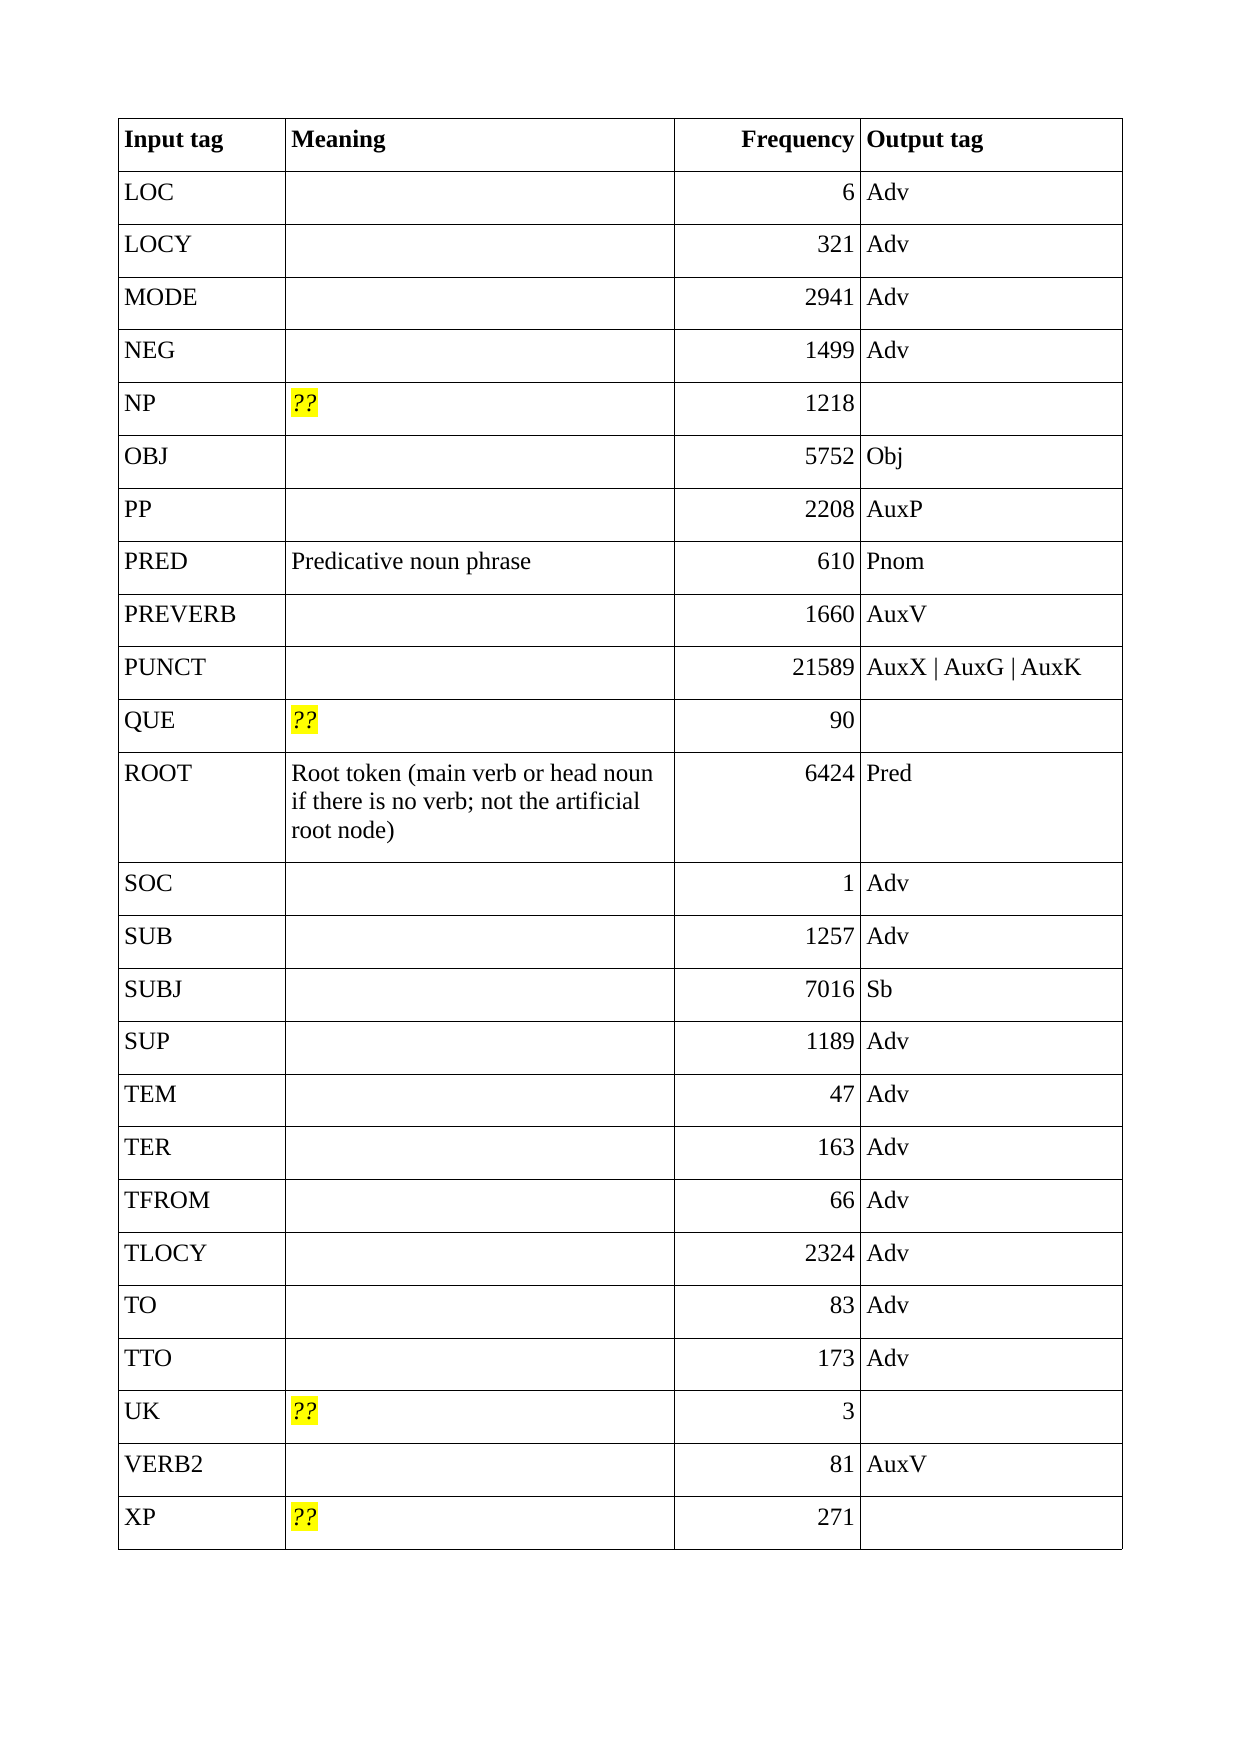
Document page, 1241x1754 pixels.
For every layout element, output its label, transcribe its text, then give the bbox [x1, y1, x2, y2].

table_header Input tag [119, 119, 285, 171]
table_cell AuxV [861, 1444, 1122, 1496]
table_cell 271 [675, 1497, 860, 1549]
table_cell XP [119, 1497, 285, 1549]
table_cell 83 [675, 1286, 860, 1337]
table_cell [861, 383, 1122, 435]
table_cell ?? [286, 1497, 674, 1549]
table_cell PREVERB [119, 595, 285, 646]
table_cell PP [119, 489, 285, 541]
table_cell Adv [861, 1022, 1122, 1073]
table_cell [286, 489, 674, 541]
table_cell Root token (main verb or head noun if there is no verb; not the artificial root node) [286, 753, 674, 862]
table_cell QUE [119, 700, 285, 752]
table_cell NP [119, 383, 285, 435]
table_header Meaning [286, 119, 674, 171]
table_header Output tag [861, 119, 1122, 171]
table_cell MODE [119, 278, 285, 329]
table_cell 5752 [675, 436, 860, 488]
table_cell Adv [861, 1339, 1122, 1390]
table_cell 1499 [675, 330, 860, 382]
table_cell Obj [861, 436, 1122, 488]
table_cell 2324 [675, 1233, 860, 1285]
table_cell 21589 [675, 647, 860, 699]
table_cell PRED [119, 542, 285, 593]
table_cell TEM [119, 1075, 285, 1126]
table_cell UK [119, 1391, 285, 1443]
table_cell PUNCT [119, 647, 285, 699]
table_cell [286, 1233, 674, 1285]
table_cell 47 [675, 1075, 860, 1126]
table_cell [286, 916, 674, 968]
table_cell Adv [861, 278, 1122, 329]
table_cell 2941 [675, 278, 860, 329]
table_cell SOC [119, 863, 285, 915]
table_cell TTO [119, 1339, 285, 1390]
table_cell TER [119, 1127, 285, 1179]
table_cell 81 [675, 1444, 860, 1496]
table_cell 7016 [675, 969, 860, 1021]
table_cell 610 [675, 542, 860, 593]
table_cell [286, 969, 674, 1021]
table_cell 173 [675, 1339, 860, 1390]
table_cell [286, 436, 674, 488]
table_cell 1660 [675, 595, 860, 646]
table_cell ?? [286, 383, 674, 435]
table_cell AuxX | AuxG | AuxK [861, 647, 1122, 699]
table_cell Adv [861, 225, 1122, 277]
table_cell [286, 172, 674, 224]
table_cell [861, 1497, 1122, 1549]
table_cell [286, 595, 674, 646]
table_cell Sb [861, 969, 1122, 1021]
table_header Frequency [675, 119, 860, 171]
table_cell TFROM [119, 1180, 285, 1232]
table_cell LOC [119, 172, 285, 224]
table_cell [286, 1180, 674, 1232]
table_cell 1 [675, 863, 860, 915]
table_cell LOCY [119, 225, 285, 277]
table_cell ROOT [119, 753, 285, 862]
table_cell 321 [675, 225, 860, 277]
table_cell Pred [861, 753, 1122, 862]
table_cell TO [119, 1286, 285, 1337]
table_cell 6424 [675, 753, 860, 862]
table_cell Adv [861, 916, 1122, 968]
table_cell AuxV [861, 595, 1122, 646]
table_cell [286, 225, 674, 277]
table_cell Adv [861, 330, 1122, 382]
table_cell OBJ [119, 436, 285, 488]
table_cell Pnom [861, 542, 1122, 593]
table_cell 90 [675, 700, 860, 752]
table_cell [286, 863, 674, 915]
table_cell 2208 [675, 489, 860, 541]
table_cell 163 [675, 1127, 860, 1179]
table_cell 6 [675, 172, 860, 224]
table_cell [286, 1444, 674, 1496]
table_cell [286, 1075, 674, 1126]
table_cell 1218 [675, 383, 860, 435]
table_cell [286, 647, 674, 699]
table_cell [861, 700, 1122, 752]
table_cell [861, 1391, 1122, 1443]
table_cell Adv [861, 1286, 1122, 1337]
table_cell [286, 1286, 674, 1337]
table_cell VERB2 [119, 1444, 285, 1496]
table_cell Adv [861, 172, 1122, 224]
table_cell TLOCY [119, 1233, 285, 1285]
table_cell Adv [861, 1127, 1122, 1179]
table_cell Adv [861, 1075, 1122, 1126]
table_cell SUBJ [119, 969, 285, 1021]
table_cell Adv [861, 863, 1122, 915]
table_cell ?? [286, 1391, 674, 1443]
table_cell 66 [675, 1180, 860, 1232]
table_cell Adv [861, 1233, 1122, 1285]
table_cell SUB [119, 916, 285, 968]
table_cell 1257 [675, 916, 860, 968]
table_cell 3 [675, 1391, 860, 1443]
table_cell ?? [286, 700, 674, 752]
table_cell Adv [861, 1180, 1122, 1232]
table_cell [286, 330, 674, 382]
table_cell [286, 278, 674, 329]
table_cell Predicative noun phrase [286, 542, 674, 593]
table_cell SUP [119, 1022, 285, 1073]
table_cell AuxP [861, 489, 1122, 541]
table_cell NEG [119, 330, 285, 382]
table_cell 1189 [675, 1022, 860, 1073]
table_cell [286, 1339, 674, 1390]
table_cell [286, 1022, 674, 1073]
table_cell [286, 1127, 674, 1179]
